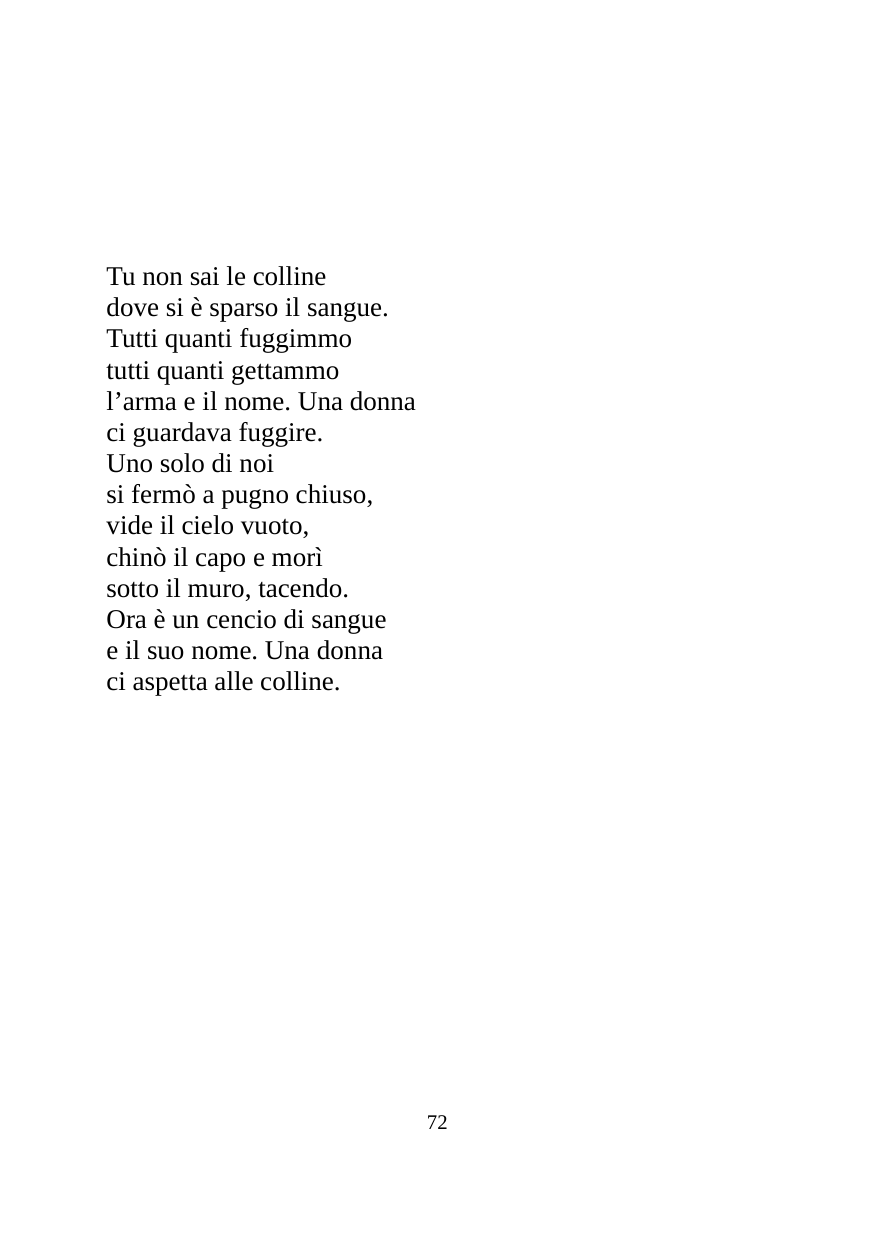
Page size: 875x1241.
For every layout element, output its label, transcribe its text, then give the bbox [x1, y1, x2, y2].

text Tu non sai le colline dove si è sparso il sangue. Tutti quanti fuggimmo tutti quanti gettammo l’arma e il nome. Una donna ci guardava fuggire. Uno solo di noi si fermò a pugno chiuso, vide il cielo vuoto, chinò il capo e morì sotto il muro, tacendo. Ora è un cencio di sangue e il suo nome. Una donna ci aspetta alle colline. [106, 260, 768, 696]
subtitle Tu non sai le colline [106, 165, 768, 201]
